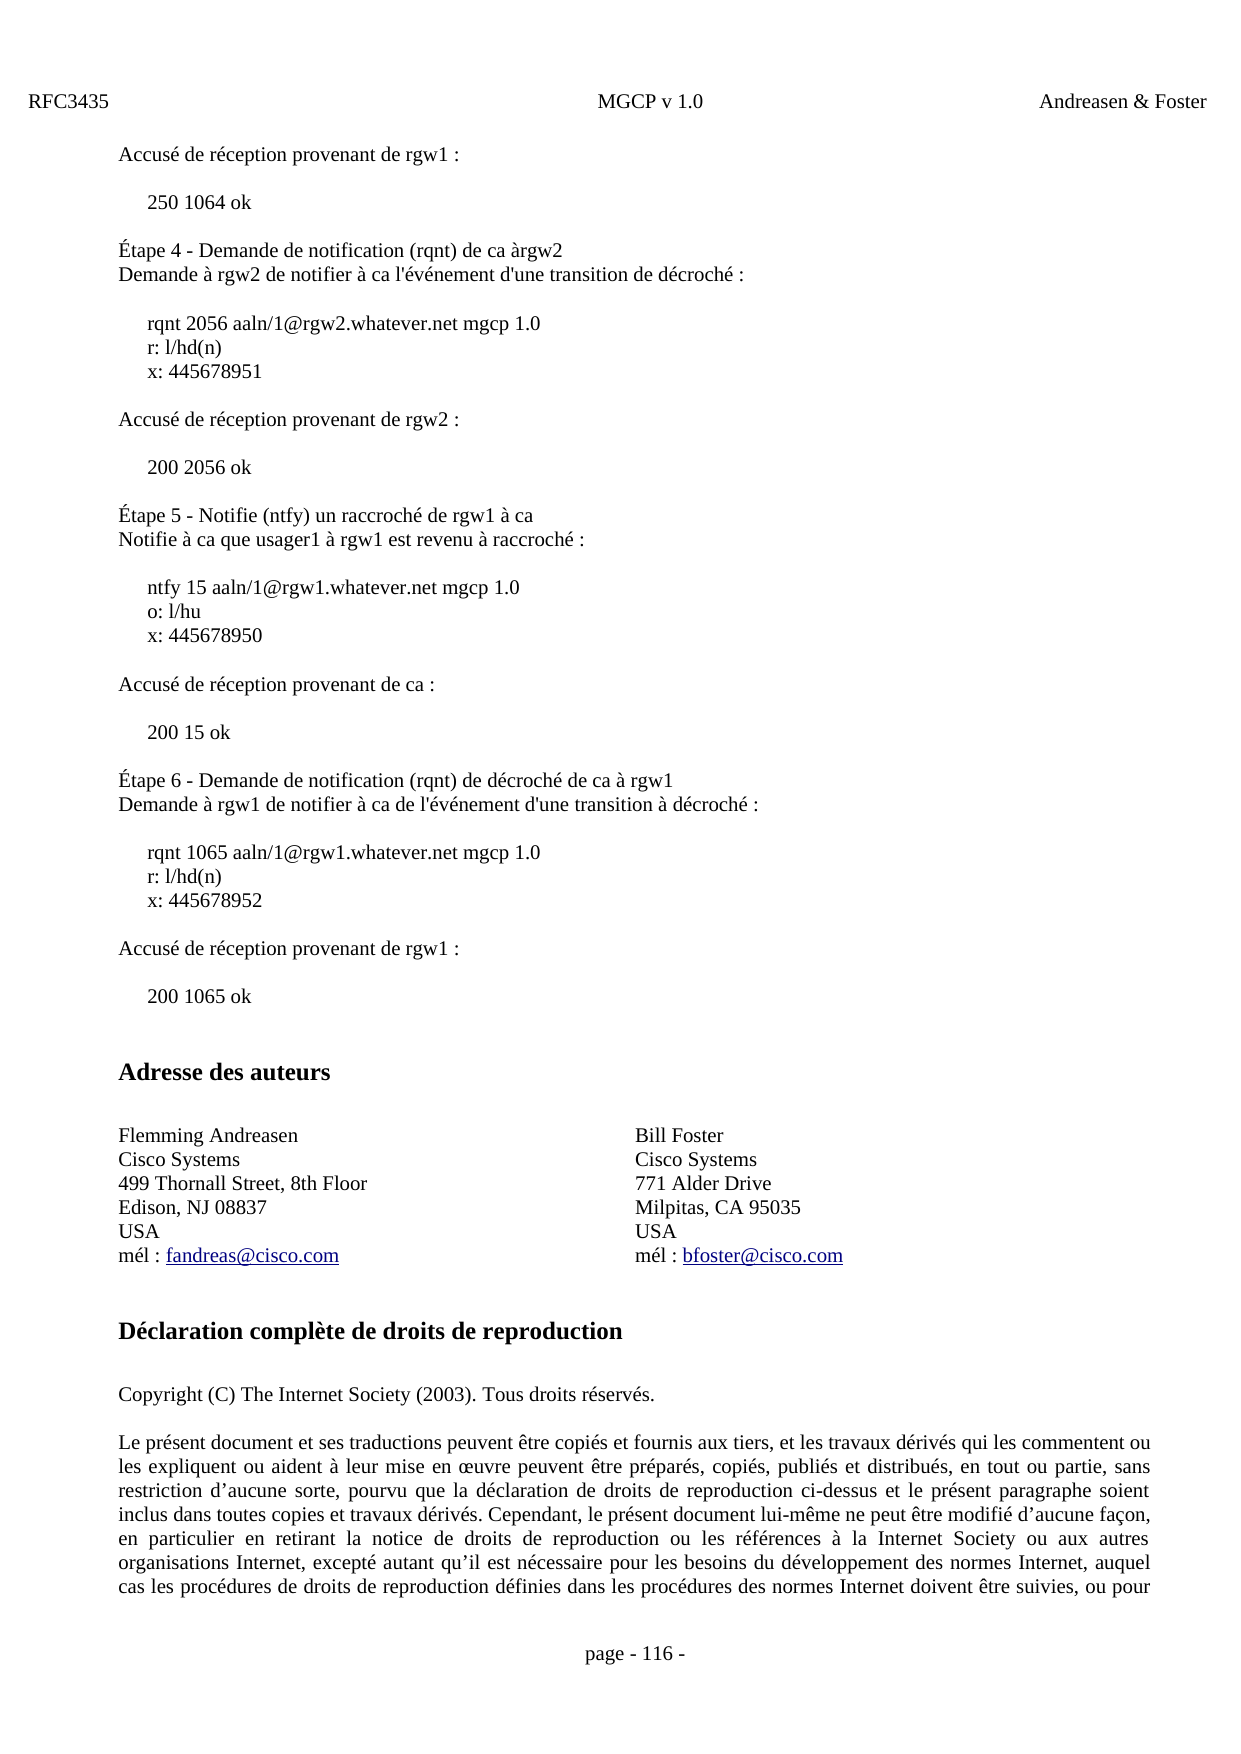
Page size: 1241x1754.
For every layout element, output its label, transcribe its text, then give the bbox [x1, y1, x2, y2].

text 200 15 ok [147, 719, 1152, 744]
text x: 445678951 [147, 359, 1152, 383]
text Étape 6 - Demande de notification (rqnt) de décroché de ca à rgw1 [118, 768, 1152, 792]
text Accusé de réception provenant de rgw2 : [118, 407, 1152, 431]
subtitle Adresse des auteurs [118, 1057, 1152, 1086]
text Accusé de réception provenant de ca : [118, 671, 1152, 696]
table_cell 771 Alder Drive [635, 1171, 1152, 1195]
text rqnt 1065 aaln/1@rgw1.whatever.net mgcp 1.0 [147, 840, 1152, 864]
text x: 445678950 [147, 623, 1152, 647]
text 200 1065 ok [147, 984, 1152, 1008]
text Copyright (C) The Internet Society (2003). Tous droits réservés. [118, 1381, 1152, 1406]
table_cell Cisco Systems [118, 1147, 635, 1171]
text r: l/hd(n) [147, 864, 1152, 888]
text Étape 5 - Notifie (ntfy) un raccroché de rgw1 à ca [118, 503, 1152, 527]
table_cell Milpitas, CA 95035 [635, 1195, 1152, 1219]
table_cell USA [635, 1219, 1152, 1243]
table_cell Cisco Systems [635, 1147, 1152, 1171]
text ntfy 15 aaln/1@rgw1.whatever.net mgcp 1.0 [147, 575, 1152, 599]
text 200 2056 ok [147, 455, 1152, 479]
table_header Bill Foster [635, 1123, 1152, 1147]
table_header Flemming Andreasen [118, 1123, 635, 1147]
table_cell USA [118, 1219, 635, 1243]
text Demande à rgw2 de notifier à ca l'événement d'une transition de décroché : [118, 262, 1152, 286]
text rqnt 2056 aaln/1@rgw2.whatever.net mgcp 1.0 [147, 311, 1152, 334]
text Accusé de réception provenant de rgw1 : [118, 142, 1152, 166]
text Étape 4 - Demande de notification (rqnt) de ca àrgw2 [118, 238, 1152, 262]
table_cell mél : fandreas@cisco.com [118, 1243, 635, 1267]
text Demande à rgw1 de notifier à ca de l'événement d'une transition à décroché : [118, 792, 1152, 816]
text Le présent document et ses traductions peuvent être copiés et fournis aux tiers, et les travaux dérivés qui les commentent ou les expliquent ou aident à leur mise en œuvre peuvent être préparés, copiés, publiés et distribués, en tout ou partie, sans restriction d’aucune sorte, pourvu que la déclaration de droits de reproduction ci-dessus et le présent paragraphe soient inclus dans toutes copies et travaux dérivés. Cependant, le présent document lui-même ne peut être modifié d’aucune façon, en particulier en retirant la notice de droits de reproduction ou les références à la Internet Society ou aux autres organisations Internet, excepté autant qu’il est nécessaire pour les besoins du développement des normes Internet, auquel cas les procédures de droits de reproduction définies dans les procédures des normes Internet doivent être suivies, ou pour [118, 1429, 1152, 1598]
subtitle Déclaration complète de droits de reproduction [118, 1316, 1152, 1345]
table_cell 499 Thornall Street, 8th Floor [118, 1171, 635, 1195]
text x: 445678952 [147, 888, 1152, 912]
table_cell Edison, NJ 08837 [118, 1195, 635, 1219]
text r: l/hd(n) [147, 334, 1152, 359]
text o: l/hu [147, 599, 1152, 623]
text Accusé de réception provenant de rgw1 : [118, 936, 1152, 960]
text 250 1064 ok [147, 190, 1152, 214]
text Notifie à ca que usager1 à rgw1 est revenu à raccroché : [118, 527, 1152, 551]
table_cell mél : bfoster@cisco.com [635, 1243, 1152, 1267]
